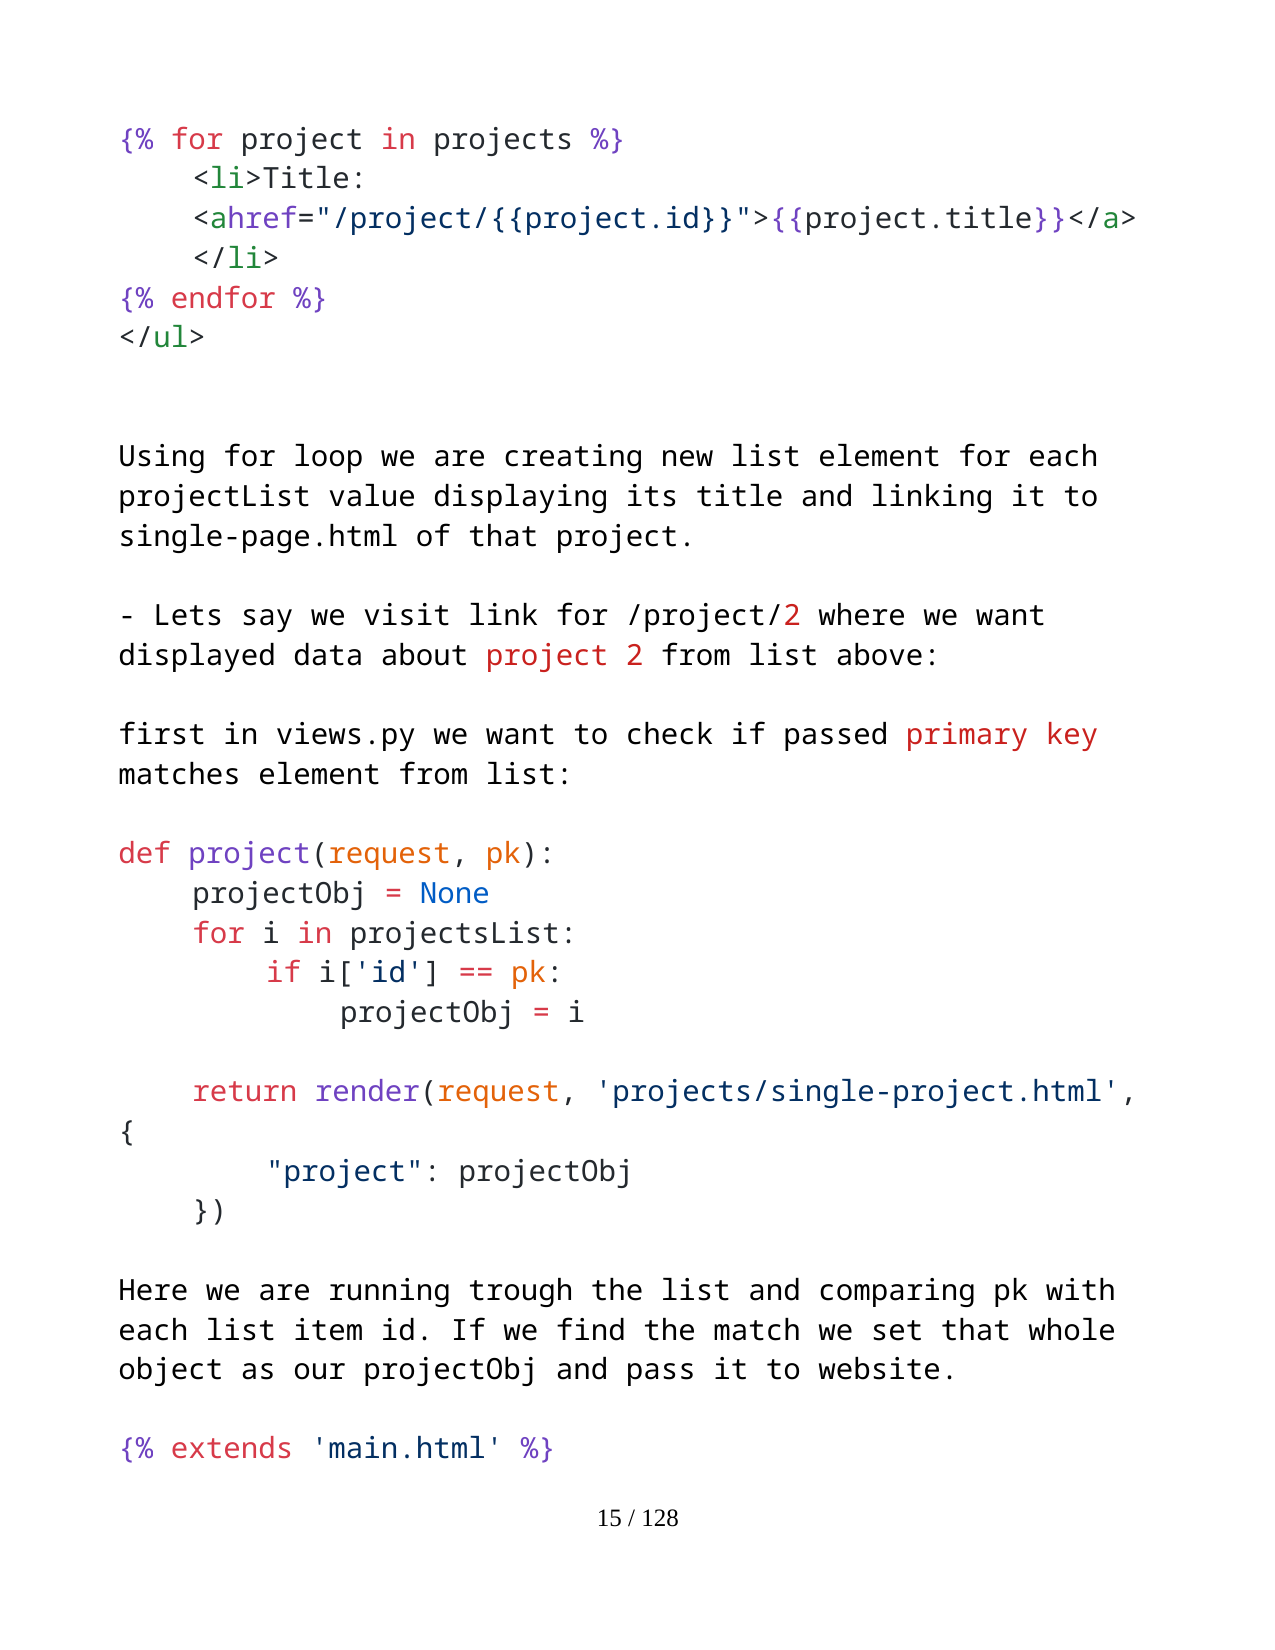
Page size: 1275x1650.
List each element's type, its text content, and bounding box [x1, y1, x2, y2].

text <li>Title: <ahref="/project/{{project.id}}">{{project.title}}</a> [118, 158, 1157, 237]
text </ul> [118, 317, 1157, 356]
text Here we are running trough the list and comparing pk with each list item id. If we find the match we set that whole object as our projectObj and pass it to website. [118, 1269, 1157, 1388]
text - Lets say we visit link for /project/2 where we want displayed data about project 2 from list above: [118, 594, 1157, 674]
text }) [118, 1190, 1157, 1229]
text def project(request, pk): [118, 832, 1157, 872]
text if i['id'] == pk: [118, 952, 1157, 991]
text return render(request, 'projects/single-project.html', { [118, 1071, 1157, 1150]
text </li> [118, 237, 1157, 277]
text projectObj = None [118, 872, 1157, 912]
text projectObj = i [118, 991, 1157, 1031]
text {% for project in projects %} [118, 118, 1157, 158]
text for i in projectsList: [118, 912, 1157, 952]
text "project": projectObj [118, 1150, 1157, 1190]
text {% extends 'main.html' %} [118, 1428, 1157, 1467]
text Using for loop we are creating new list element for each projectList value displaying its title and linking it to single-page.html of that project. [118, 436, 1157, 555]
text {% endfor %} [118, 277, 1157, 317]
text first in views.py we want to check if passed primary key matches element from list: [118, 713, 1157, 793]
